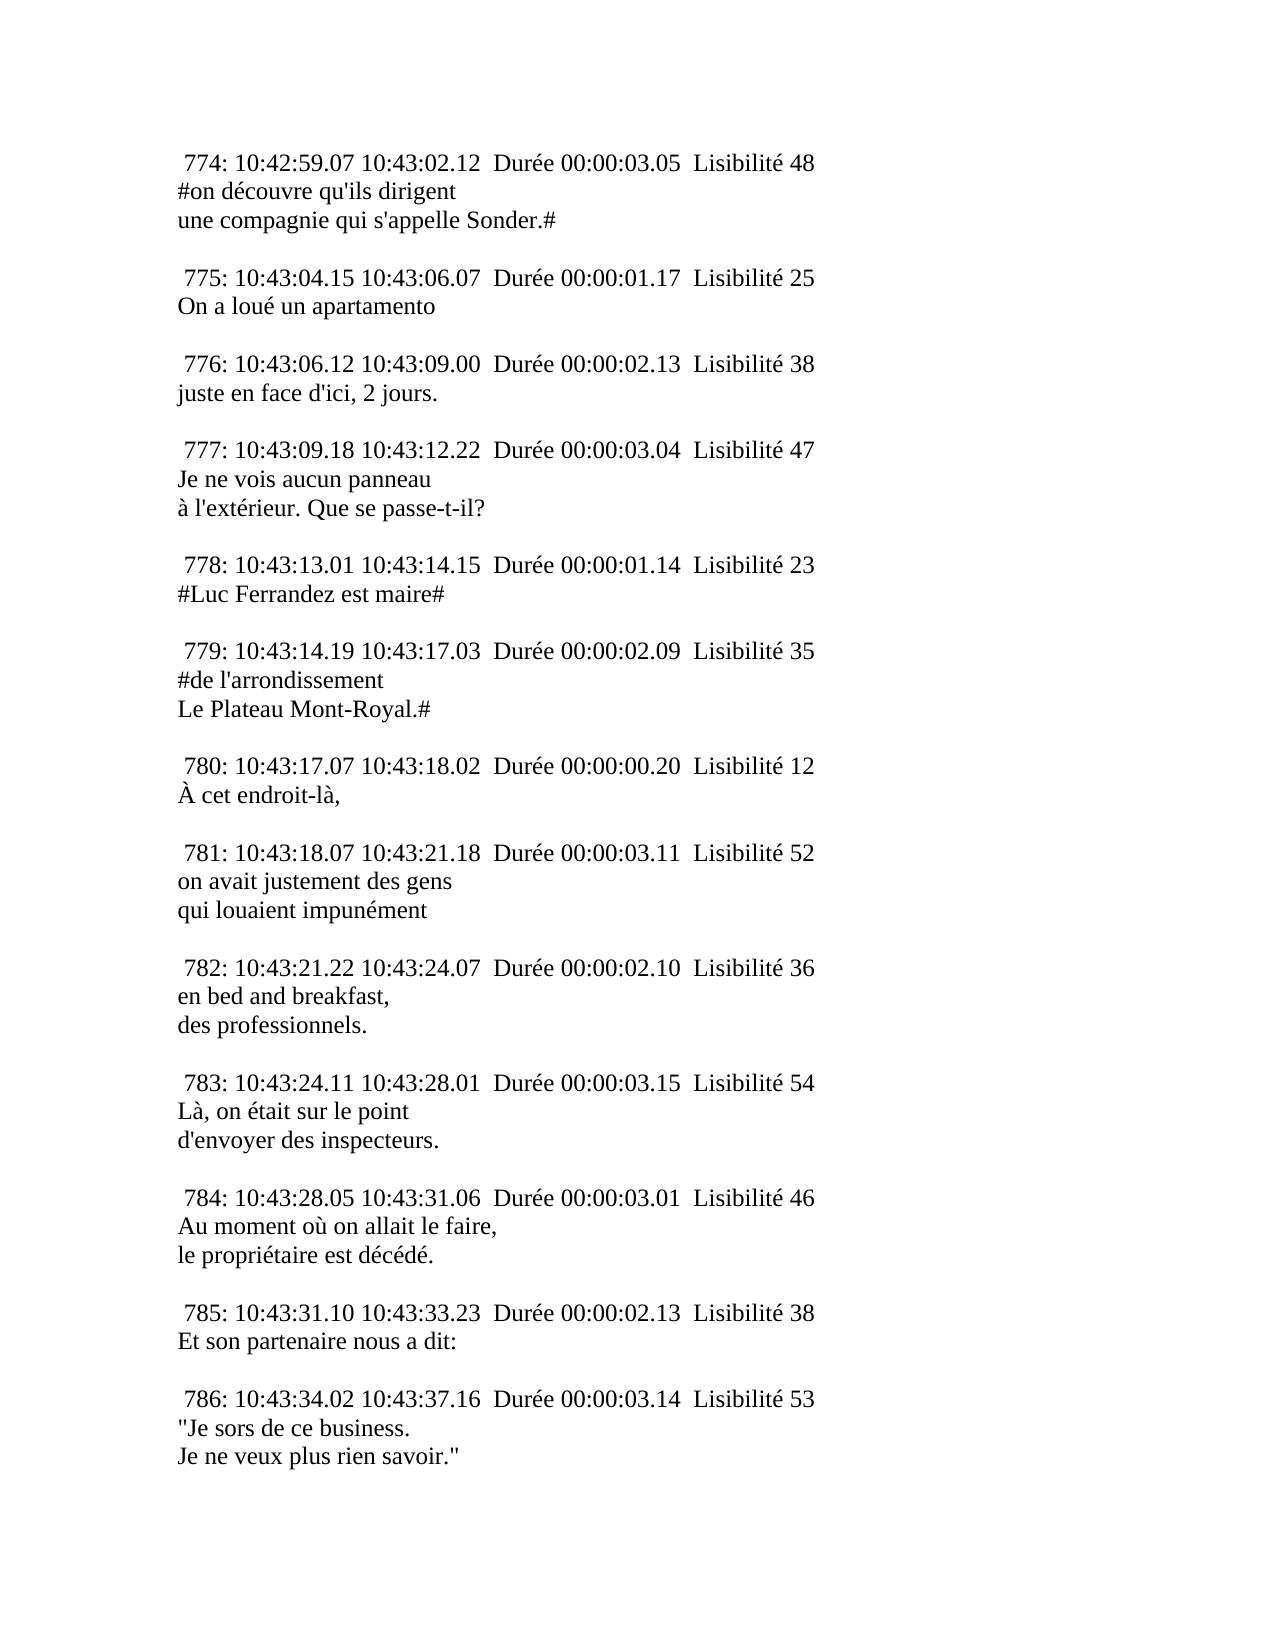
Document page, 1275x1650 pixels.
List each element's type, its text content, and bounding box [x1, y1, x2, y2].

text 780: 10:43:17.07 10:43:18.02 Durée 00:00:00.20 Lisibilité 12 [177, 751, 1098, 780]
text une compagnie qui s'appelle Sonder.# [177, 205, 1098, 234]
text Et son partenaire nous a dit: [177, 1326, 1098, 1355]
text en bed and breakfast, [177, 981, 1098, 1010]
text Je ne veux plus rien savoir." [177, 1441, 1098, 1470]
text 782: 10:43:21.22 10:43:24.07 Durée 00:00:02.10 Lisibilité 36 [177, 953, 1098, 981]
text 783: 10:43:24.11 10:43:28.01 Durée 00:00:03.15 Lisibilité 54 [177, 1068, 1098, 1096]
text 781: 10:43:18.07 10:43:21.18 Durée 00:00:03.11 Lisibilité 52 [177, 838, 1098, 866]
text 779: 10:43:14.19 10:43:17.03 Durée 00:00:02.09 Lisibilité 35 [177, 636, 1098, 665]
text on avait justement des gens [177, 866, 1098, 895]
text À cet endroit-là, [177, 780, 1098, 809]
text 784: 10:43:28.05 10:43:31.06 Durée 00:00:03.01 Lisibilité 46 [177, 1183, 1098, 1211]
text Là, on était sur le point [177, 1096, 1098, 1125]
text Au moment où on allait le faire, [177, 1211, 1098, 1240]
text Le Plateau Mont-Royal.# [177, 694, 1098, 723]
text qui louaient impunément [177, 895, 1098, 924]
text #de l'arrondissement [177, 665, 1098, 694]
text 774: 10:42:59.07 10:43:02.12 Durée 00:00:03.05 Lisibilité 48 [177, 148, 1098, 176]
text à l'extérieur. Que se passe-t-il? [177, 493, 1098, 521]
text d'envoyer des inspecteurs. [177, 1125, 1098, 1154]
text "Je sors de ce business. [177, 1413, 1098, 1441]
text le propriétaire est décédé. [177, 1240, 1098, 1269]
text On a loué un apartamento [177, 291, 1098, 320]
text 786: 10:43:34.02 10:43:37.16 Durée 00:00:03.14 Lisibilité 53 [177, 1384, 1098, 1413]
text #on découvre qu'ils dirigent [177, 176, 1098, 205]
text 785: 10:43:31.10 10:43:33.23 Durée 00:00:02.13 Lisibilité 38 [177, 1298, 1098, 1326]
text juste en face d'ici, 2 jours. [177, 378, 1098, 406]
text des professionnels. [177, 1010, 1098, 1039]
text 776: 10:43:06.12 10:43:09.00 Durée 00:00:02.13 Lisibilité 38 [177, 349, 1098, 378]
text 777: 10:43:09.18 10:43:12.22 Durée 00:00:03.04 Lisibilité 47 [177, 435, 1098, 464]
text 775: 10:43:04.15 10:43:06.07 Durée 00:00:01.17 Lisibilité 25 [177, 263, 1098, 291]
text Je ne vois aucun panneau [177, 464, 1098, 493]
text #Luc Ferrandez est maire# [177, 579, 1098, 608]
text 778: 10:43:13.01 10:43:14.15 Durée 00:00:01.14 Lisibilité 23 [177, 550, 1098, 579]
